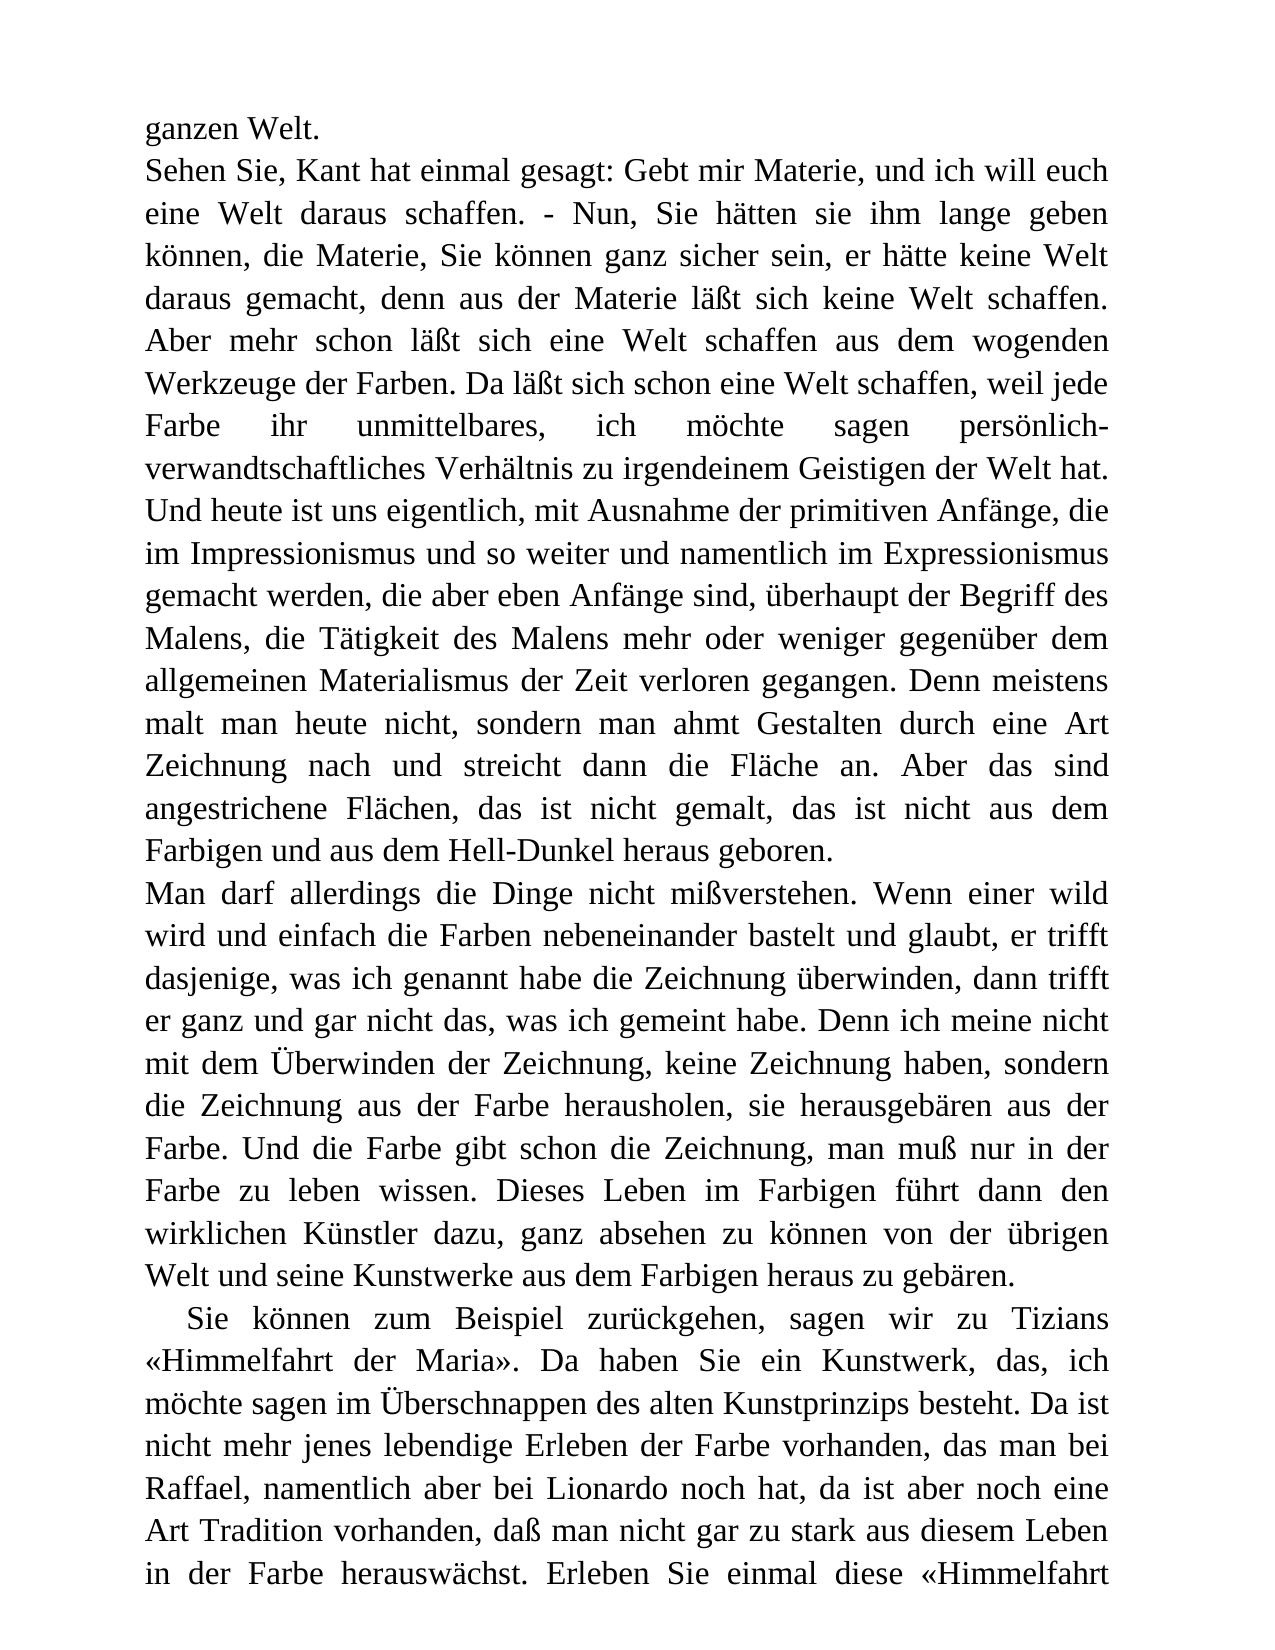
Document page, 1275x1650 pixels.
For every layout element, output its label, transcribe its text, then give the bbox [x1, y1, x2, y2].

text Sehen Sie, Kant hat einmal gesagt: Gebt mir Materie, und ich will euch eine Welt daraus schaffen. - Nun, Sie hätten sie ihm lange geben können, die Materie, Sie können ganz sicher sein, er hätte keine Welt daraus gemacht, denn aus der Materie läßt sich keine Welt schaffen. Aber mehr schon läßt sich eine Welt schaffen aus dem wogenden Werkzeuge der Farben. Da läßt sich schon eine Welt schaffen, weil jede Farbe ihr unmittelbares, ich möchte sagen persönlich-verwandtschaftliches Verhältnis zu irgendeinem Geistigen der Welt hat. Und heute ist uns eigentlich, mit Ausnahme der primitiven Anfänge, die im Impressionismus und so weiter und namentlich im Expressionismus gemacht werden, die aber eben Anfänge sind, überhaupt der Begriff des Malens, die Tätigkeit des Malens mehr oder weniger gegenüber dem allgemeinen Materialismus der Zeit verloren gegangen. Denn meistens malt man heute nicht, sondern man ahmt Gestalten durch eine Art Zeichnung nach und streicht dann die Fläche an. Aber das sind angestrichene Flächen, das ist nicht gemalt, das ist nicht aus dem Farbigen und aus dem Hell-Dunkel heraus geboren. [144, 151, 1110, 869]
text Sie können zum Beispiel zurückgehen, sagen wir zu Tizians «Himmelfahrt der Maria». Da haben Sie ein Kunstwerk, das, ich möchte sagen im Überschnappen des alten Kunstprinzips besteht. Da ist nicht mehr jenes lebendige Erleben der Farbe vorhanden, das man bei Raffael, namentlich aber bei Lionardo noch hat, da ist aber noch eine Art Tradition vorhanden, daß man nicht gar zu stark aus diesem Leben in der Farbe herauswächst. Erleben Sie einmal diese «Himmelfahrt [144, 1298, 1110, 1591]
text Man darf allerdings die Dinge nicht mißverstehen. Wenn einer wild wird und einfach die Farben nebeneinander bastelt und glaubt, er trifft dasjenige, was ich genannt habe die Zeichnung überwinden, dann trifft er ganz und gar nicht das, was ich gemeint habe. Denn ich meine nicht mit dem Überwinden der Zeichnung, keine Zeichnung haben, sondern die Zeichnung aus der Farbe herausholen, sie herausgebären aus der Farbe. Und die Farbe gibt schon die Zeichnung, man muß nur in der Farbe zu leben wissen. Dieses Leben im Farbigen führt dann den wirklichen Künstler dazu, ganz absehen zu können von der übrigen Welt und seine Kunstwerke aus dem Farbigen heraus zu gebären. [144, 873, 1110, 1294]
text ganzen Welt. [144, 108, 1110, 146]
